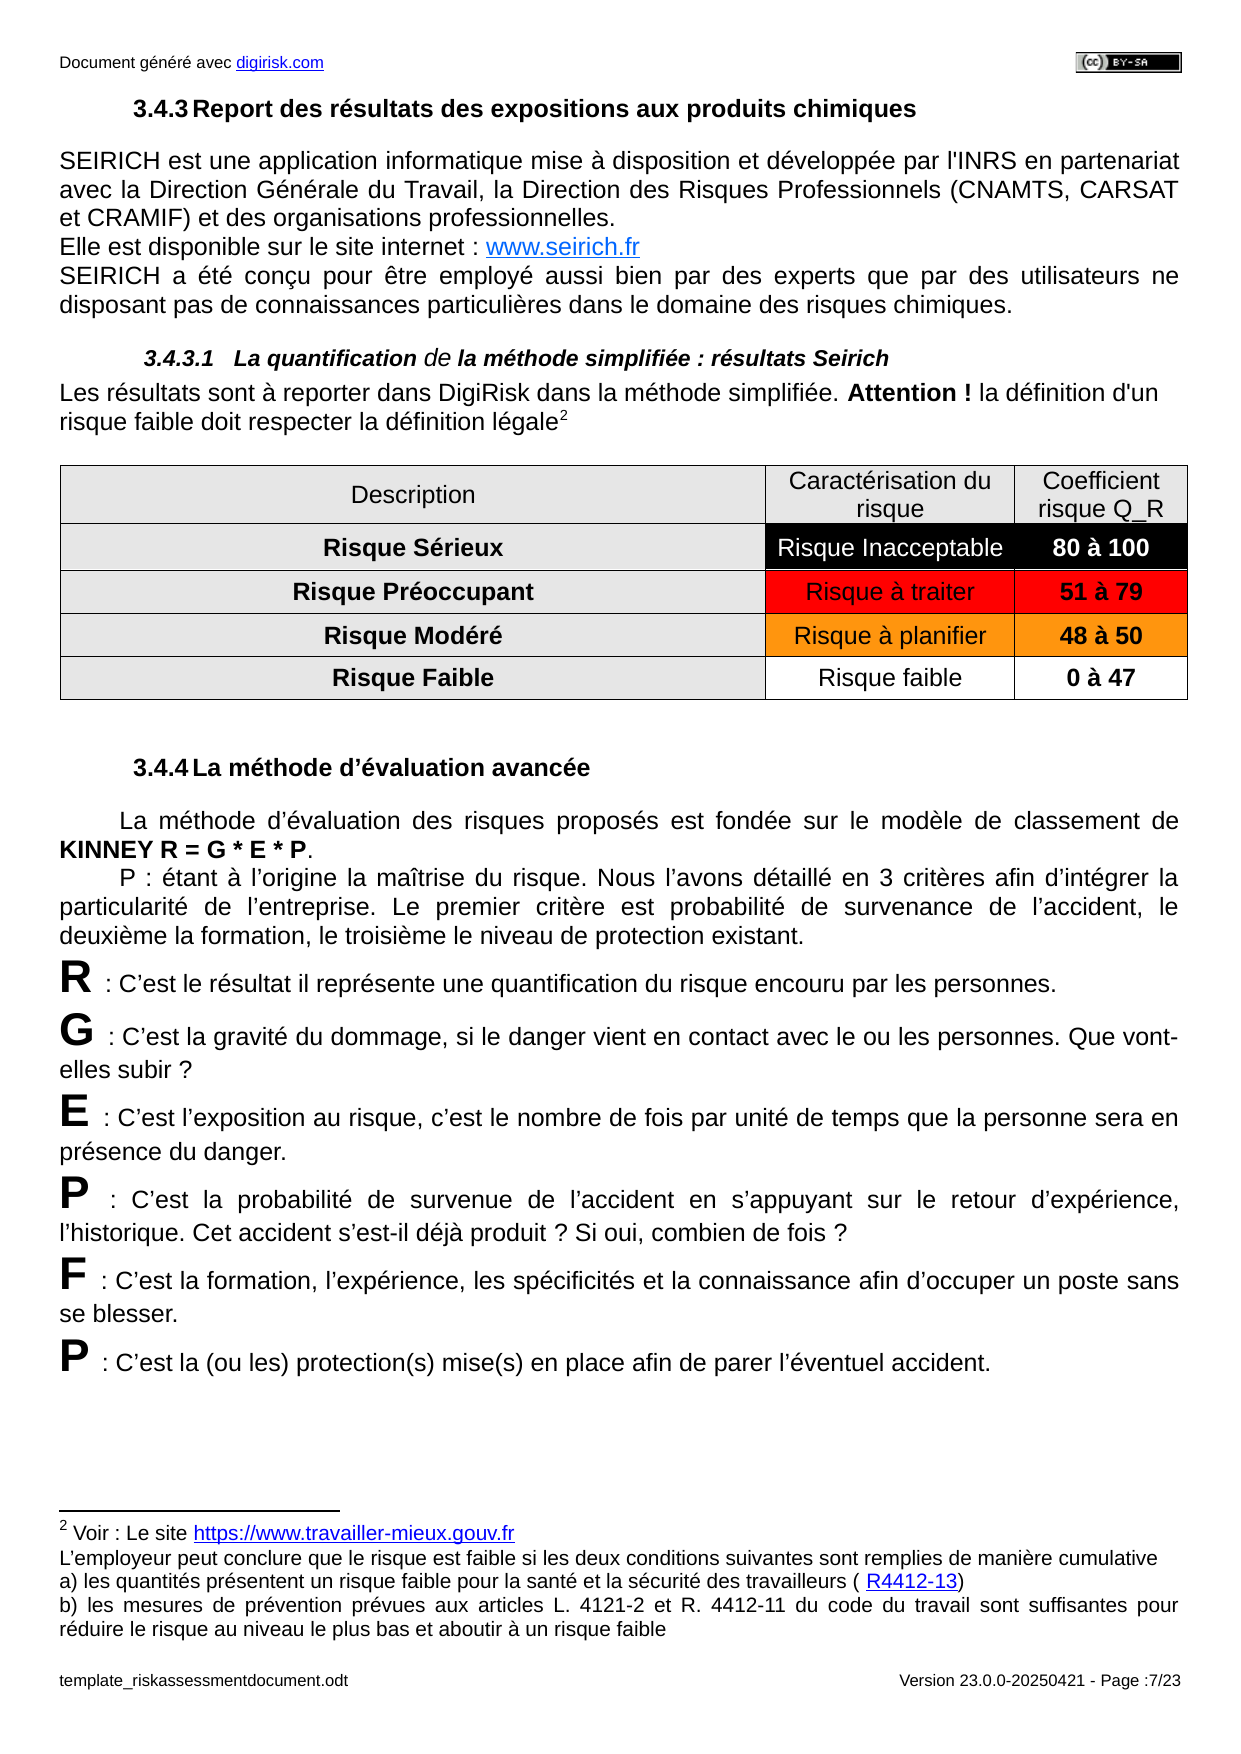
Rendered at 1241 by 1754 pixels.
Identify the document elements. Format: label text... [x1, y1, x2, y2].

text E : C’est l’exposition au risque, c’est le nombre de fois par unité de temps que la personne sera en présence du danger. [59, 1084, 1181, 1165]
text Elle est disponible sur le site internet : www.seirich.fr [59, 232, 1181, 261]
table_cell Risque Sérieux [61, 524, 765, 569]
table_header Description [61, 466, 765, 523]
table_cell 0 à 47 [1015, 657, 1187, 699]
table_cell Risque Faible [61, 657, 765, 699]
text SEIRICH a été conçu pour être employé aussi bien par des experts que par des utilisateurs ne disposant pas de connaissances particulières dans le domaine des risques chimiques. [59, 261, 1181, 318]
table_cell 51 à 79 [1015, 571, 1187, 613]
table_header Caractérisation du risque [766, 466, 1014, 523]
text Les résultats sont à reporter dans DigiRisk dans la méthode simplifiée. Attention ! la définition d'un risque faible doit respecter la définition légale [59, 378, 1181, 436]
text L’employeur peut conclure que le risque est faible si les deux conditions suivantes sont remplies de manière cumulative [59, 1545, 1181, 1569]
text G : C’est la gravité du dommage, si le danger vient en contact avec le ou les personnes. Que vont-elles subir ? [59, 1002, 1181, 1084]
table_cell Risque à traiter [766, 571, 1014, 613]
table_cell Risque Modéré [61, 614, 765, 656]
table_header Coefficient risque Q_R [1015, 466, 1187, 523]
table_cell Risque Préoccupant [61, 571, 765, 613]
text P : C’est la (ou les) protection(s) mise(s) en place afin de parer l’éventuel accident. [59, 1328, 1181, 1381]
text P : étant à l’origine la maîtrise du risque. Nous l’avons détaillé en 3 critères afin d’intégrer la particularité de l’entreprise. Le premier critère est probabilité de survenance de l’accident, le deuxième la formation, le troisième le niveau de protection existant. [59, 863, 1181, 949]
picture [1075, 52, 1182, 73]
subtitle La quantification de la méthode simplifiée : résultats Seirich [144, 343, 1181, 372]
text F : C’est la formation, l’expérience, les spécificités et la connaissance afin d’occuper un poste sans se blesser. [59, 1247, 1181, 1328]
text La méthode d’évaluation des risques proposés est fondée sur le modèle de classement de KINNEY R = G * E * P. [59, 806, 1181, 863]
text P : C’est la probabilité de survenue de l’accident en s’appuyant sur le retour d’expérience, l’historique. Cet accident s’est-il déjà produit ? Si oui, combien de fois ? [59, 1165, 1181, 1247]
table_cell Risque Inacceptable [766, 524, 1014, 569]
table_cell 80 à 100 [1015, 524, 1187, 569]
text a) les quantités présentent un risque faible pour la santé et la sécurité des travailleurs ( R4412-13) [59, 1569, 1181, 1593]
subtitle Report des résultats des expositions aux produits chimiques [133, 93, 1181, 122]
table_cell 48 à 50 [1015, 614, 1187, 656]
table_cell Risque à planifier [766, 614, 1014, 656]
table_cell Risque faible [766, 657, 1014, 699]
text Voir : Le site https://www.travailler-mieux.gouv.fr [59, 1517, 1181, 1545]
text b) les mesures de prévention prévues aux articles L. 4121-2 et R. 4412-11 du code du travail sont suffisantes pour réduire le risque au niveau le plus bas et aboutir à un risque faible [59, 1593, 1181, 1641]
text R : C’est le résultat il représente une quantification du risque encouru par les personnes. [59, 949, 1181, 1002]
subtitle La méthode d’évaluation avancée [133, 753, 1181, 782]
text SEIRICH est une application informatique mise à disposition et développée par l'INRS en partenariat avec la Direction Générale du Travail, la Direction des Risques Professionnels (CNAMTS, CARSAT et CRAMIF) et des organisations professionnelles. [59, 146, 1181, 232]
